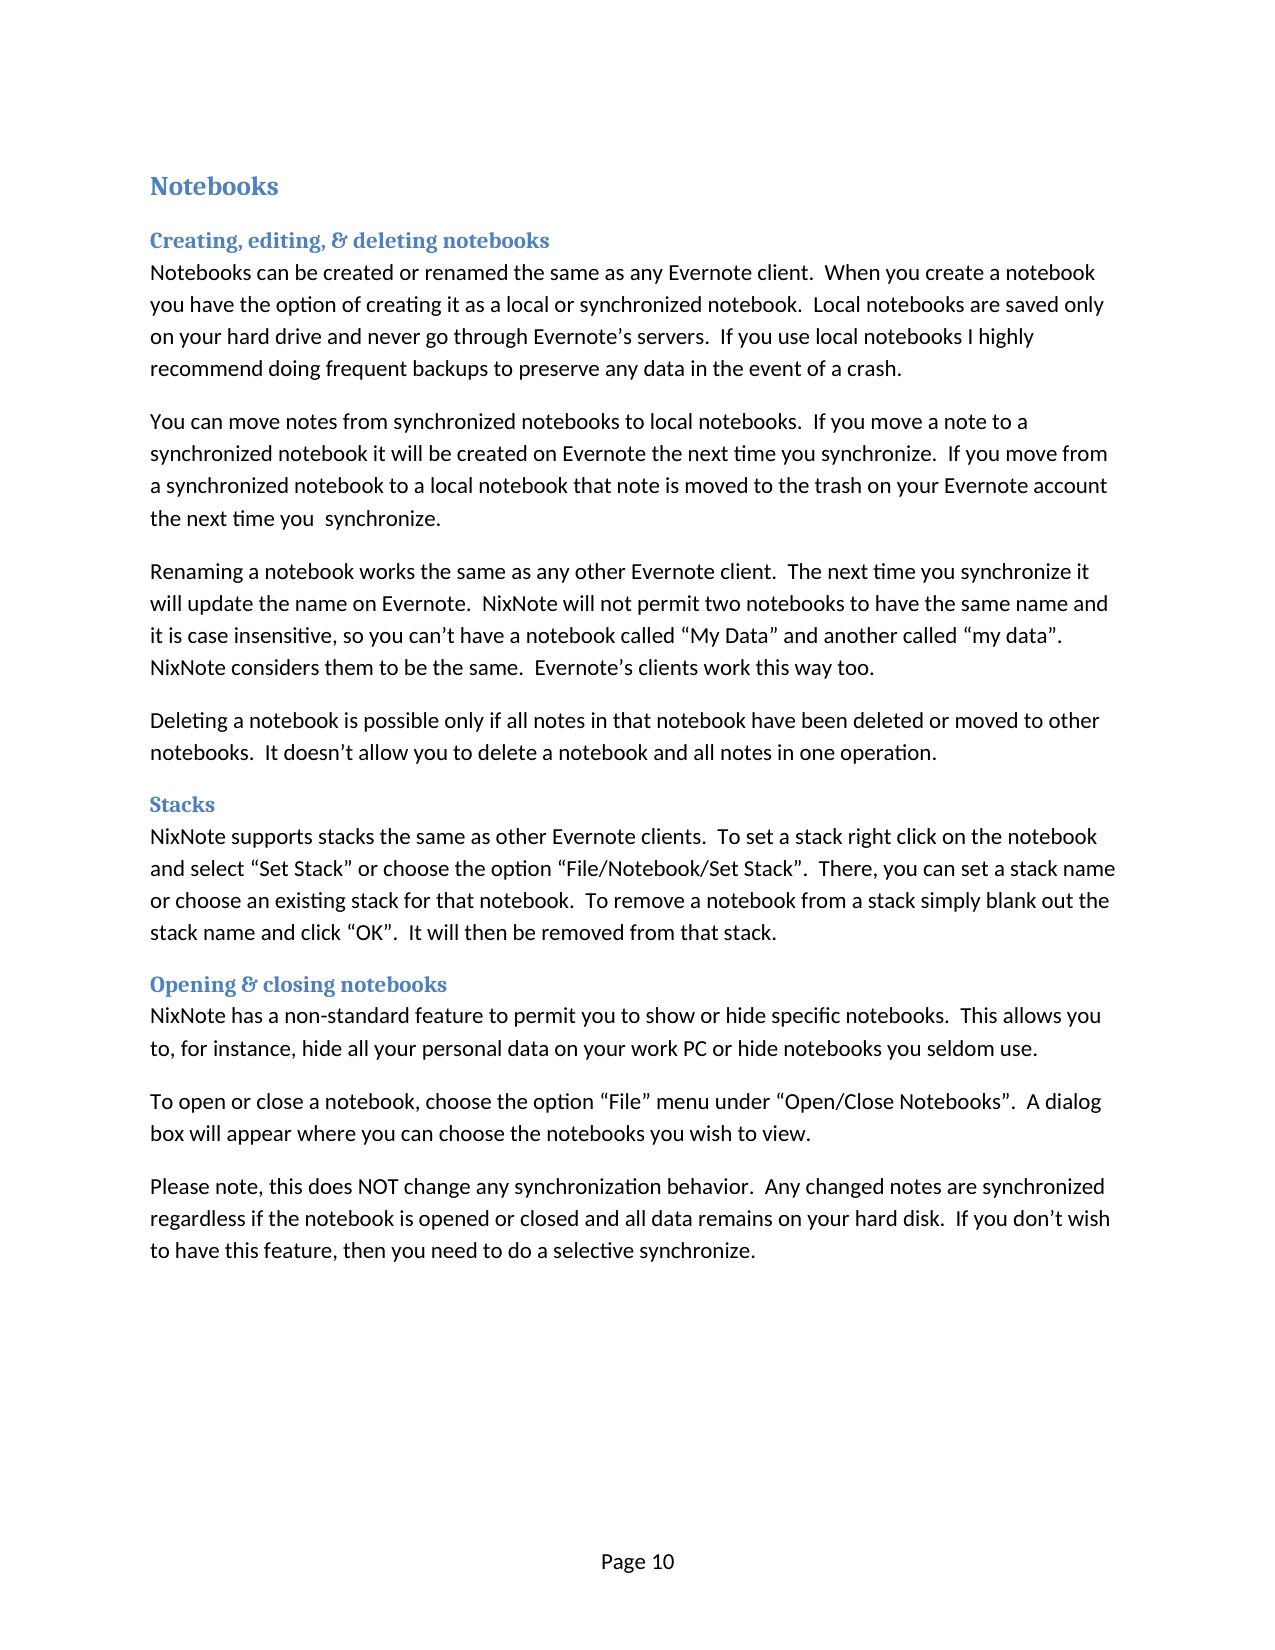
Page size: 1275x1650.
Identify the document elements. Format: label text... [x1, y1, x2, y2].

text Renaming a notebook works the same as any other Evernote client. The next time you synchronize it will update the name on Evernote. NixNote will not permit two notebooks to have the same name and it is case insensitive, so you can’t have a notebook called “My Data” and another called “my data”. NixNote considers them to be the same. Evernote’s clients work this way too. [150, 557, 1125, 681]
subtitle Notebooks [150, 171, 1125, 202]
text NixNote supports stacks the same as other Evernote clients. To set a stack right click on the notebook and select “Set Stack” or choose the option “File/Notebook/Set Stack”. There, you can set a stack name or choose an existing stack for that notebook. To remove a notebook from a stack simply blank out the stack name and click “OK”. It will then be removed from that stack. [150, 822, 1125, 946]
subtitle Creating, editing, & deleting notebooks [150, 227, 1125, 254]
subtitle Stacks [150, 792, 1125, 818]
text NixNote has a non-standard feature to permit you to show or hide specific notebooks. This allows you to, for instance, hide all your personal data on your work PC or hide notebooks you seldom use. [150, 1002, 1125, 1062]
text Notebooks can be created or renamed the same as any Evernote client. When you create a notebook you have the option of creating it as a local or synchronized notebook. Local notebooks are saved only on your hard drive and never go through Evernote’s servers. If you use local notebooks I highly recommend doing frequent backups to preserve any data in the event of a crash. [150, 258, 1125, 382]
subtitle Opening & closing notebooks [150, 971, 1125, 998]
text Please note, this does NOT change any synchronization behavior. Any changed notes are synchronized regardless if the notebook is opened or closed and all data remains on your hard disk. If you don’t wish to have this feature, then you need to do a selective synchronize. [150, 1172, 1125, 1264]
text You can move notes from synchronized notebooks to local notebooks. If you move a note to a synchronized notebook it will be created on Evernote the next time you synchronize. If you move from a synchronized notebook to a local notebook that note is moved to the trash on your Evernote account the next time you synchronize. [150, 407, 1125, 532]
text To open or close a notebook, choose the option “File” menu under “Open/Close Notebooks”. A dialog box will appear where you can choose the notebooks you wish to view. [150, 1087, 1125, 1147]
text Deleting a notebook is possible only if all notes in that notebook have been deleted or moved to other notebooks. It doesn’t allow you to delete a notebook and all notes in one operation. [150, 706, 1125, 767]
